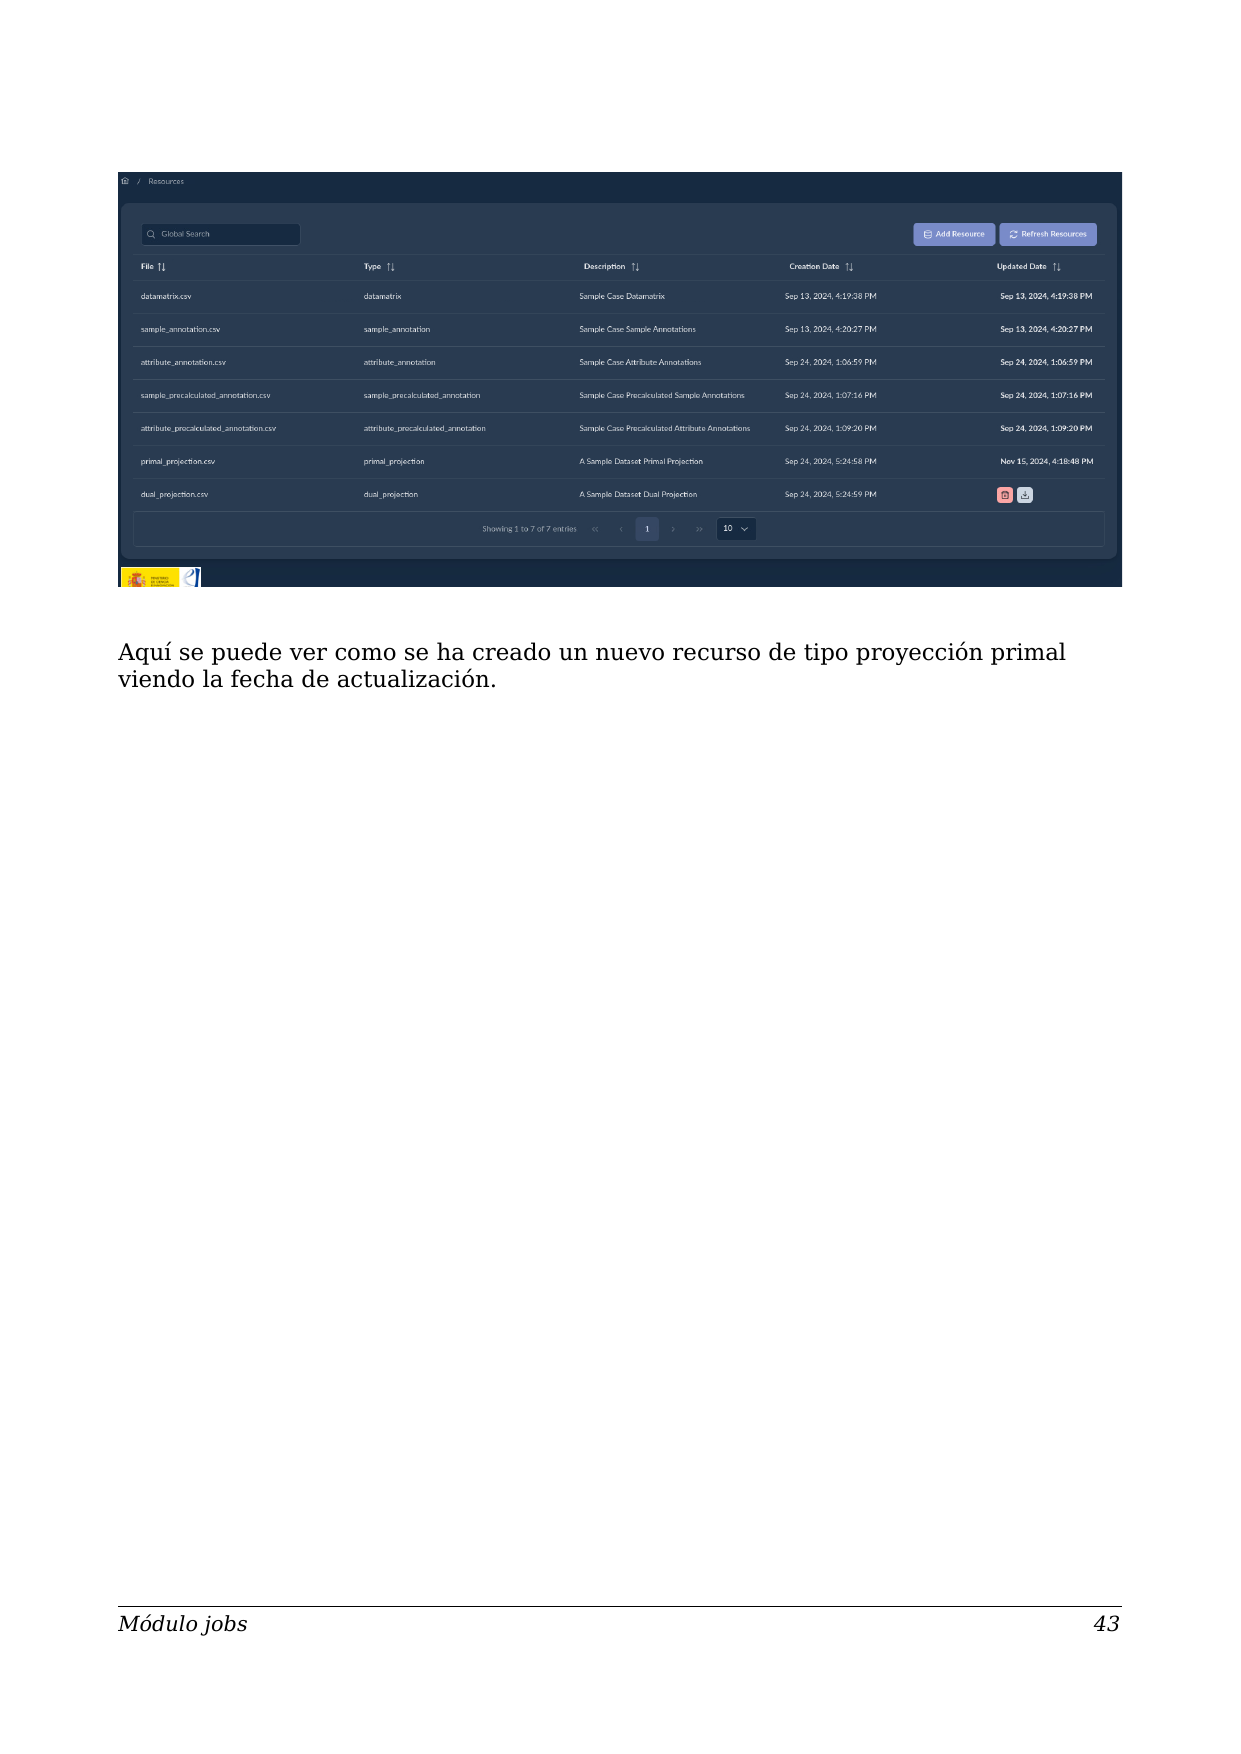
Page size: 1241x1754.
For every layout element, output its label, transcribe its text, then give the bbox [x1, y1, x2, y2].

picture [118, 172, 1123, 587]
text Aquí se puede ver como se ha creado un nuevo recurso de tipo proyección primal viendo la fecha de actualización. [118, 587, 1122, 693]
